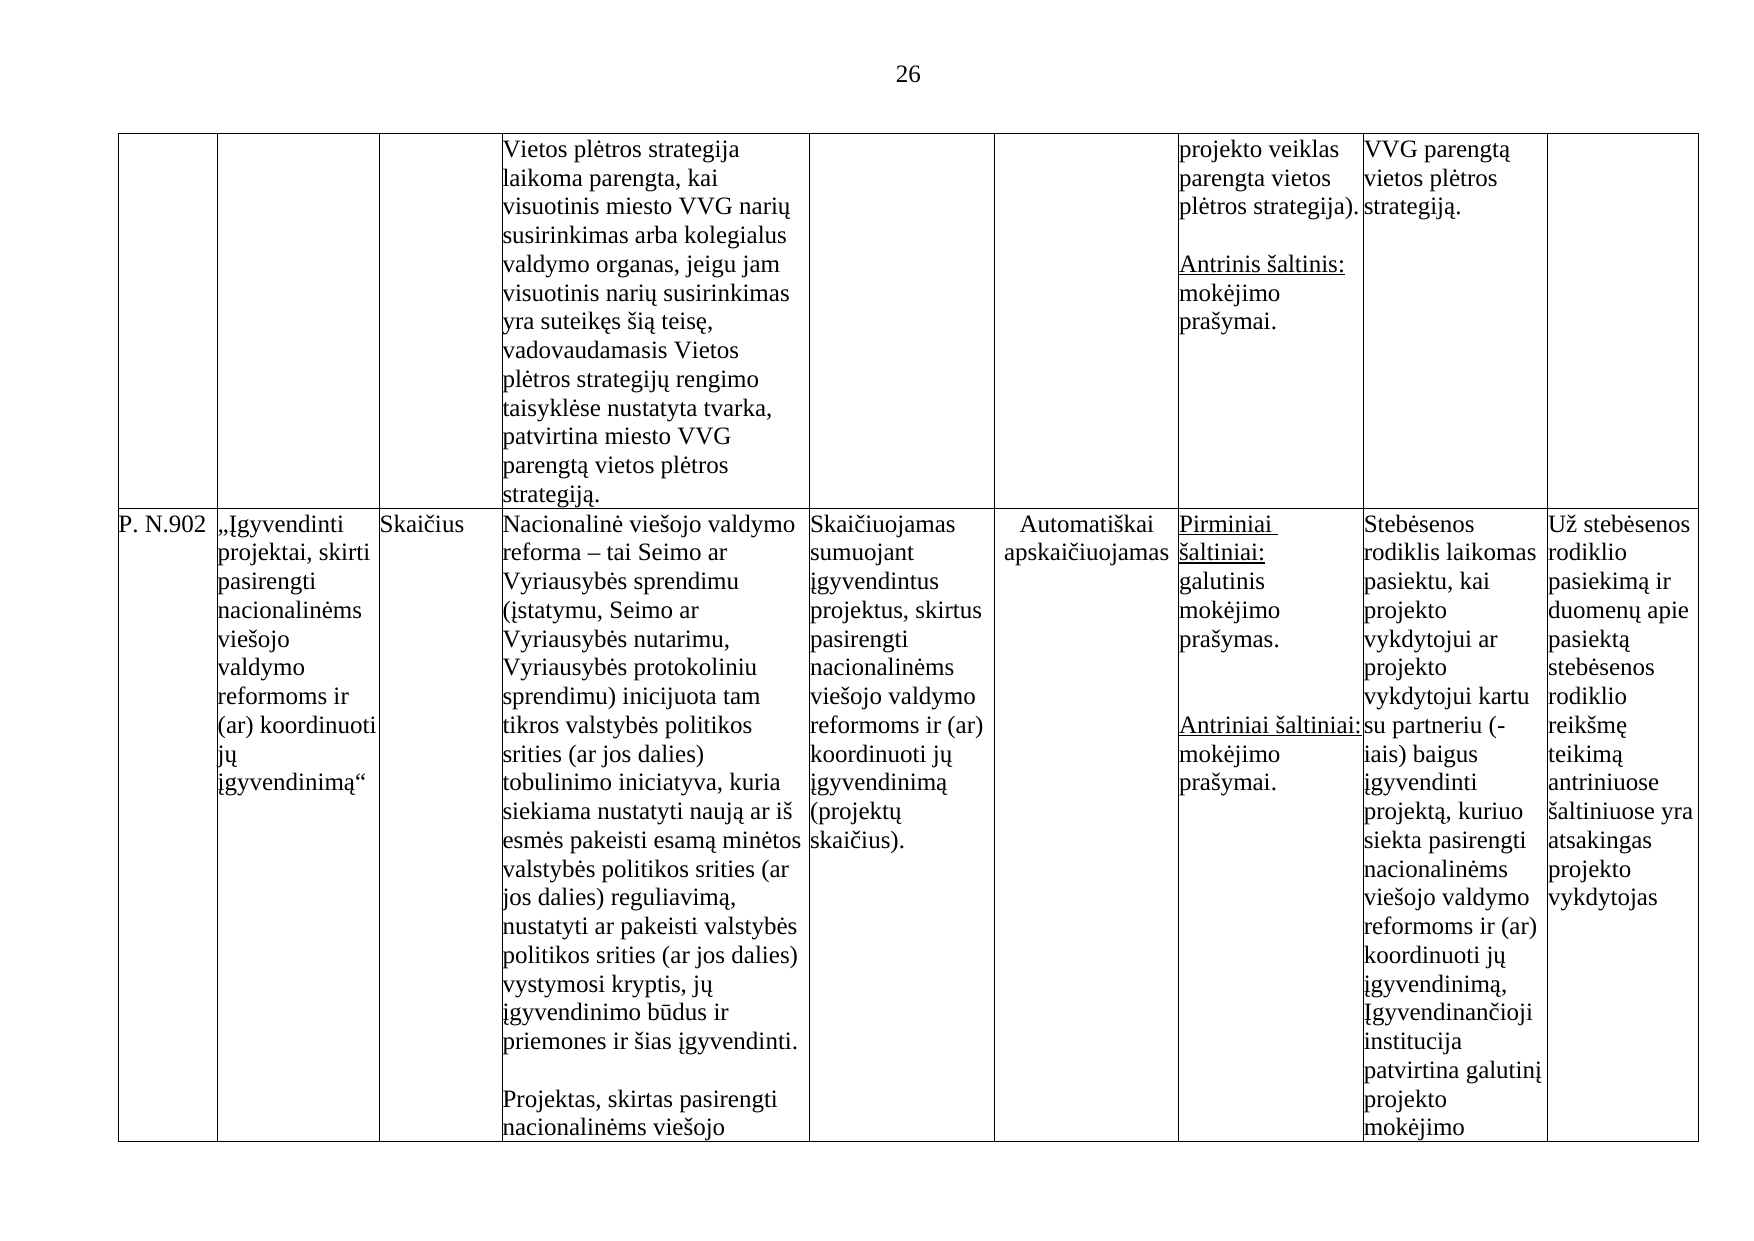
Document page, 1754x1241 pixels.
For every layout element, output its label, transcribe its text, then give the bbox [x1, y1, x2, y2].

table_cell Pirminiai šaltiniai: galutinis mokėjimo prašymas. Antriniai šaltiniai: mokėjimo prašymai. [1179, 509, 1363, 1141]
table_cell Skaičiuojamas sumuojant įgyvendintus projektus, skirtus pasirengti nacionalinėms viešojo valdymo reformoms ir (ar) koordinuoti jų įgyvendinimą (projektų skaičius). [810, 509, 994, 1141]
table_cell Nacionalinė viešojo valdymo reforma – tai Seimo ar Vyriausybės sprendimu (įstatymu, Seimo ar Vyriausybės nutarimu, Vyriausybės protokoliniu sprendimu) inicijuota tam tikros valstybės politikos srities (ar jos dalies) tobulinimo iniciatyva, kuria siekiama nustatyti naują ar iš esmės pakeisti esamą minėtos valstybės politikos srities (ar jos dalies) reguliavimą, nustatyti ar pakeisti valstybės politikos srities (ar jos dalies) vystymosi kryptis, jų įgyvendinimo būdus ir priemones ir šias įgyvendinti. Projektas, skirtas pasirengti nacionalinėms viešojo [503, 509, 809, 1141]
table_cell [810, 134, 994, 508]
table_cell projekto veiklas parengta vietos plėtros strategija). Antrinis šaltinis: mokėjimo prašymai. [1179, 134, 1363, 508]
table_cell „Įgyvendinti projektai, skirti pasirengti nacionalinėms viešojo valdymo reformoms ir (ar) koordinuoti jų įgyvendinimą“ [218, 509, 379, 1141]
table_cell Vietos plėtros strategija laikoma parengta, kai visuotinis miesto VVG narių susirinkimas arba kolegialus valdymo organas, jeigu jam visuotinis narių susirinkimas yra suteikęs šią teisę, vadovaudamasis Vietos plėtros strategijų rengimo taisyklėse nustatyta tvarka, patvirtina miesto VVG parengtą vietos plėtros strategiją. [503, 134, 809, 508]
table_cell [1548, 134, 1698, 508]
table_cell VVG parengtą vietos plėtros strategiją. [1364, 134, 1547, 508]
table_cell [119, 134, 217, 508]
table_cell Už stebėsenos rodiklio pasiekimą ir duomenų apie pasiektą stebėsenos rodiklio reikšmę teikimą antriniuose šaltiniuose yra atsakingas projekto vykdytojas [1548, 509, 1698, 1141]
table_cell Automatiškai apskaičiuojamas [995, 509, 1178, 1141]
table_cell Stebėsenos rodiklis laikomas pasiektu, kai projekto vykdytojui ar projekto vykdytojui kartu su partneriu (-iais) baigus įgyvendinti projektą, kuriuo siekta pasirengti nacionalinėms viešojo valdymo reformoms ir (ar) koordinuoti jų įgyvendinimą, Įgyvendinančioji institucija patvirtina galutinį projekto mokėjimo [1364, 509, 1547, 1141]
table_cell P. N.902 [119, 509, 217, 1141]
table_cell [218, 134, 379, 508]
table_cell [380, 134, 502, 508]
table_cell [995, 134, 1178, 508]
table_cell Skaičius [380, 509, 502, 1141]
